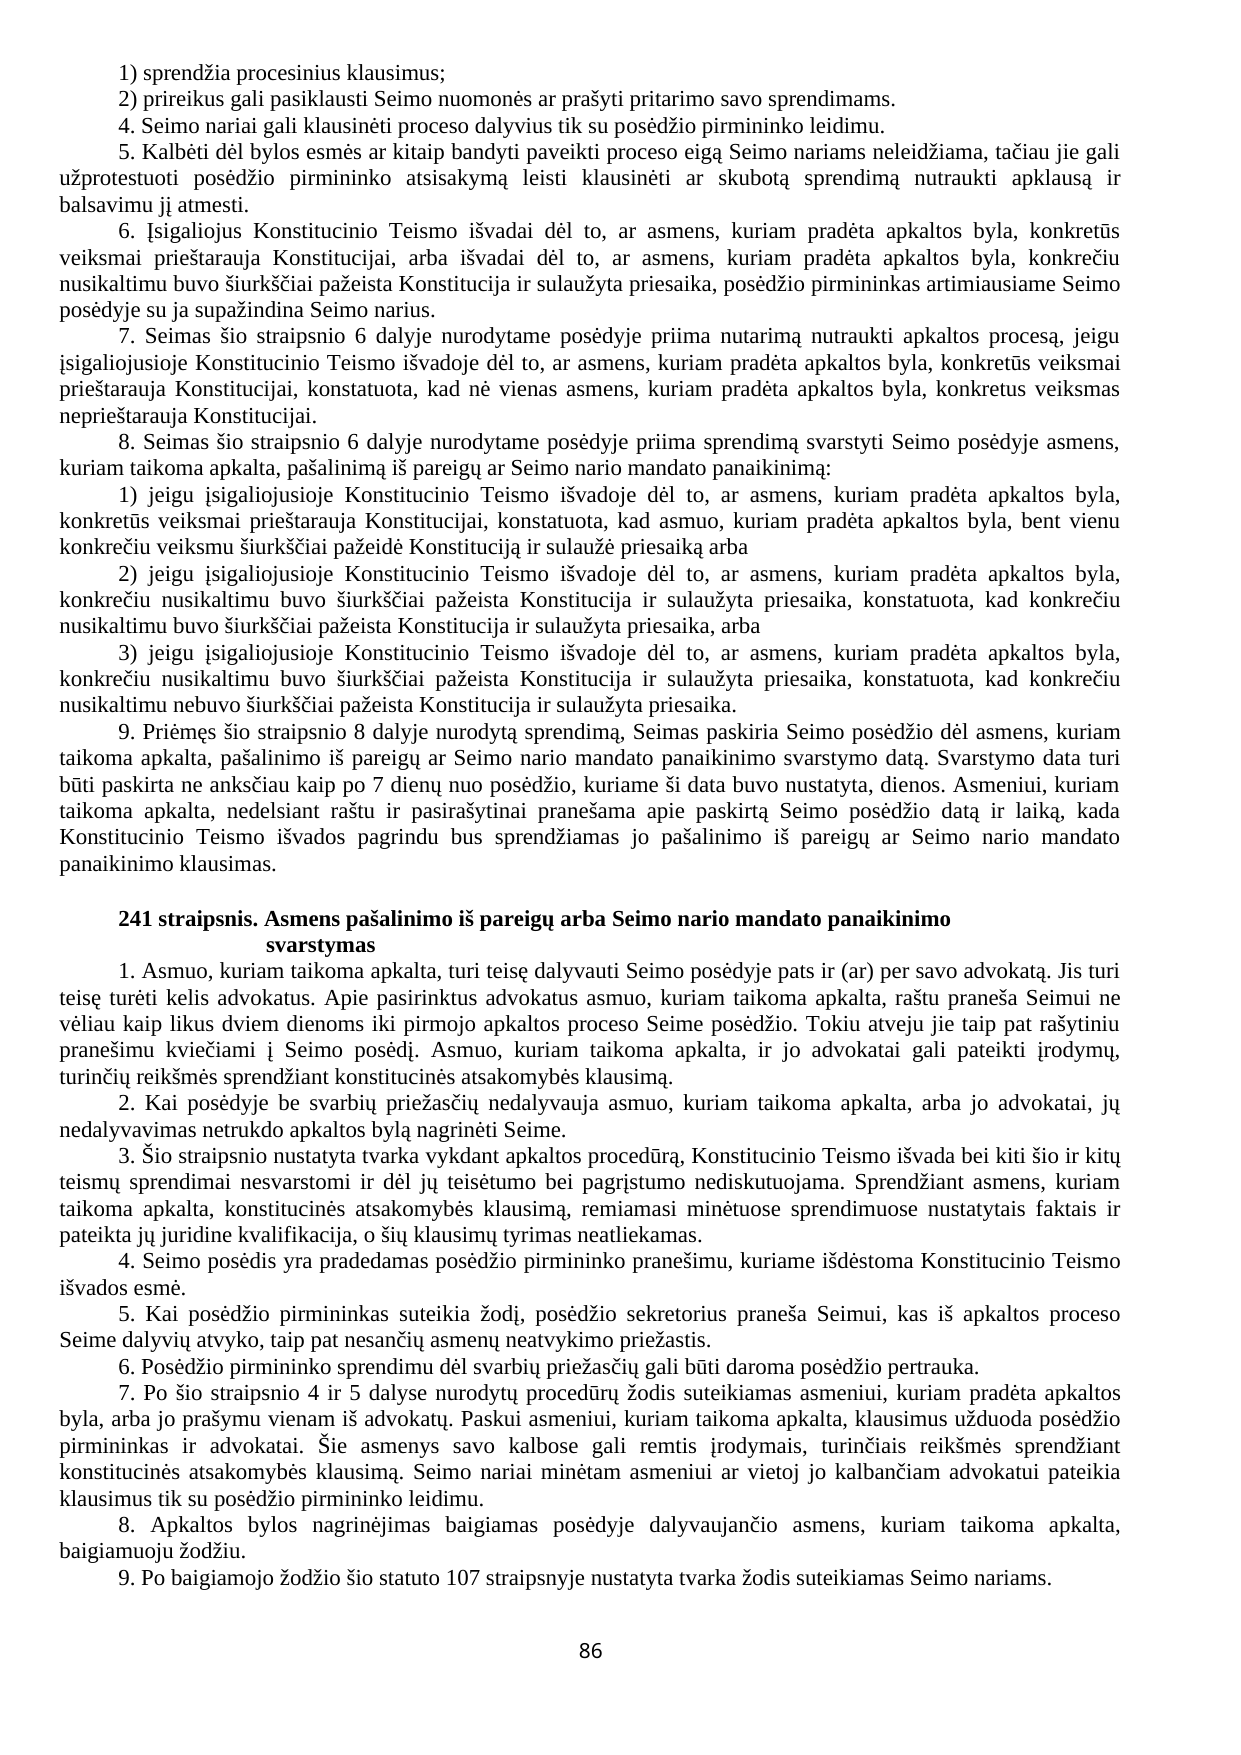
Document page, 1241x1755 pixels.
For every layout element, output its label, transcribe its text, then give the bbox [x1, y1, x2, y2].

text 7. Seimas šio straipsnio 6 dalyje nurodytame posėdyje priima nutarimą nutraukti apkaltos procesą, jeigu įsigaliojusioje Konstitucinio Teismo išvadoje dėl to, ar asmens, kuriam pradėta apkaltos byla, konkretūs veiksmai prieštarauja Konstitucijai, konstatuota, kad nė vienas asmens, kuriam pradėta apkaltos byla, konkretus veiksmas neprieštarauja Konstitucijai. [59, 323, 1122, 428]
text 8. Apkaltos bylos nagrinėjimas baigiamas posėdyje dalyvaujančio asmens, kuriam taikoma apkalta, baigiamuoju žodžiu. [59, 1511, 1122, 1564]
text 3. Šio straipsnio nustatyta tvarka vykdant apkaltos procedūrą, Konstitucinio Teismo išvada bei kiti šio ir kitų teismų sprendimai nesvarstomi ir dėl jų teisėtumo bei pagrįstumo nediskutuojama. Sprendžiant asmens, kuriam taikoma apkalta, konstitucinės atsakomybės klausimą, remiamasi minėtuose sprendimuose nustatytais faktais ir pateikta jų juridine kvalifikacija, o šių klausimų tyrimas neatliekamas. [59, 1142, 1122, 1247]
text 6. Įsigaliojus Konstitucinio Teismo išvadai dėl to, ar asmens, kuriam pradėta apkaltos byla, konkretūs veiksmai prieštarauja Konstitucijai, arba išvadai dėl to, ar asmens, kuriam pradėta apkaltos byla, konkrečiu nusikaltimu buvo šiurkščiai pažeista Konstitucija ir sulaužyta priesaika, posėdžio pirmininkas artimiausiame Seimo posėdyje su ja supažindina Seimo narius. [59, 217, 1122, 323]
text 7. Po šio straipsnio 4 ir 5 dalyse nurodytų procedūrų žodis suteikiamas asmeniui, kuriam pradėta apkaltos byla, arba jo prašymu vienam iš advokatų. Paskui asmeniui, kuriam taikoma apkalta, klausimus užduoda posėdžio pirmininkas ir advokatai. Šie asmenys savo kalbose gali remtis įrodymais, turinčiais reikšmės sprendžiant konstitucinės atsakomybės klausimą. Seimo nariai minėtam asmeniui ar vietoj jo kalbančiam advokatui pateikia klausimus tik su posėdžio pirmininko leidimu. [59, 1379, 1122, 1511]
text 9. Priėmęs šio straipsnio 8 dalyje nurodytą sprendimą, Seimas paskiria Seimo posėdžio dėl asmens, kuriam taikoma apkalta, pašalinimo iš pareigų ar Seimo nario mandato panaikinimo svarstymo datą. Svarstymo data turi būti paskirta ne anksčiau kaip po 7 dienų nuo posėdžio, kuriame ši data buvo nustatyta, dienos. Asmeniui, kuriam taikoma apkalta, nedelsiant raštu ir pasirašytinai pranešama apie paskirtą Seimo posėdžio datą ir laiką, kada Konstitucinio Teismo išvados pagrindu bus sprendžiamas jo pašalinimo iš pareigų ar Seimo nario mandato panaikinimo klausimas. [59, 718, 1122, 876]
text 1) sprendžia procesinius klausimus; [59, 59, 1122, 85]
text 5. Kalbėti dėl bylos esmės ar kitaip bandyti paveikti proceso eigą Seimo nariams neleidžiama, tačiau jie gali užprotestuoti posėdžio pirmininko atsisakymą leisti klausinėti ar skubotą sprendimą nutraukti apklausą ir balsavimu jį atmesti. [59, 138, 1122, 217]
text svarstymas [59, 931, 1122, 957]
text 9. Po baigiamojo žodžio šio statuto 107 straipsnyje nustatyta tvarka žodis suteikiamas Seimo nariams. [59, 1564, 1122, 1590]
text 8. Seimas šio straipsnio 6 dalyje nurodytame posėdyje priima sprendimą svarstyti Seimo posėdyje asmens, kuriam taikoma apkalta, pašalinimą iš pareigų ar Seimo nario mandato panaikinimą: [59, 428, 1122, 481]
text 1) jeigu įsigaliojusioje Konstitucinio Teismo išvadoje dėl to, ar asmens, kuriam pradėta apkaltos byla, konkretūs veiksmai prieštarauja Konstitucijai, konstatuota, kad asmuo, kuriam pradėta apkaltos byla, bent vienu konkrečiu veiksmu šiurkščiai pažeidė Konstituciją ir sulaužė priesaiką arba [59, 481, 1122, 560]
text 2) prireikus gali pasiklausti Seimo nuomonės ar prašyti pritarimo savo sprendimams. [59, 85, 1122, 112]
text 2) jeigu įsigaliojusioje Konstitucinio Teismo išvadoje dėl to, ar asmens, kuriam pradėta apkaltos byla, konkrečiu nusikaltimu buvo šiurkščiai pažeista Konstitucija ir sulaužyta priesaika, konstatuota, kad konkrečiu nusikaltimu buvo šiurkščiai pažeista Konstitucija ir sulaužyta priesaika, arba [59, 560, 1122, 639]
text 6. Posėdžio pirmininko sprendimu dėl svarbių priežasčių gali būti daroma posėdžio pertrauka. [59, 1353, 1122, 1379]
text 4. Seimo nariai gali klausinėti proceso dalyvius tik su posėdžio pirmininko leidimu. [59, 112, 1122, 138]
text 5. Kai posėdžio pirmininkas suteikia žodį, posėdžio sekretorius praneša Seimui, kas iš apkaltos proceso Seime dalyvių atvyko, taip pat nesančių asmenų neatvykimo priežastis. [59, 1300, 1122, 1353]
text 3) jeigu įsigaliojusioje Konstitucinio Teismo išvadoje dėl to, ar asmens, kuriam pradėta apkaltos byla, konkrečiu nusikaltimu buvo šiurkščiai pažeista Konstitucija ir sulaužyta priesaika, konstatuota, kad konkrečiu nusikaltimu nebuvo šiurkščiai pažeista Konstitucija ir sulaužyta priesaika. [59, 639, 1122, 718]
text 2. Kai posėdyje be svarbių priežasčių nedalyvauja asmuo, kuriam taikoma apkalta, arba jo advokatai, jų nedalyvavimas netrukdo apkaltos bylą nagrinėti Seime. [59, 1089, 1122, 1142]
text 1. Asmuo, kuriam taikoma apkalta, turi teisę dalyvauti Seimo posėdyje pats ir (ar) per savo advokatą. Jis turi teisę turėti kelis advokatus. Apie pasirinktus advokatus asmuo, kuriam taikoma apkalta, raštu praneša Seimui ne vėliau kaip likus dviem dienoms iki pirmojo apkaltos proceso Seime posėdžio. Tokiu atveju jie taip pat rašytiniu pranešimu kviečiami į Seimo posėdį. Asmuo, kuriam taikoma apkalta, ir jo advokatai gali pateikti įrodymų, turinčių reikšmės sprendžiant konstitucinės atsakomybės klausimą. [59, 957, 1122, 1089]
text 4. Seimo posėdis yra pradedamas posėdžio pirmininko pranešimu, kuriame išdėstoma Konstitucinio Teismo išvados esmė. [59, 1247, 1122, 1300]
text 241 straipsnis. Asmens pašalinimo iš pareigų arba Seimo nario mandato panaikinimo [59, 905, 1122, 931]
